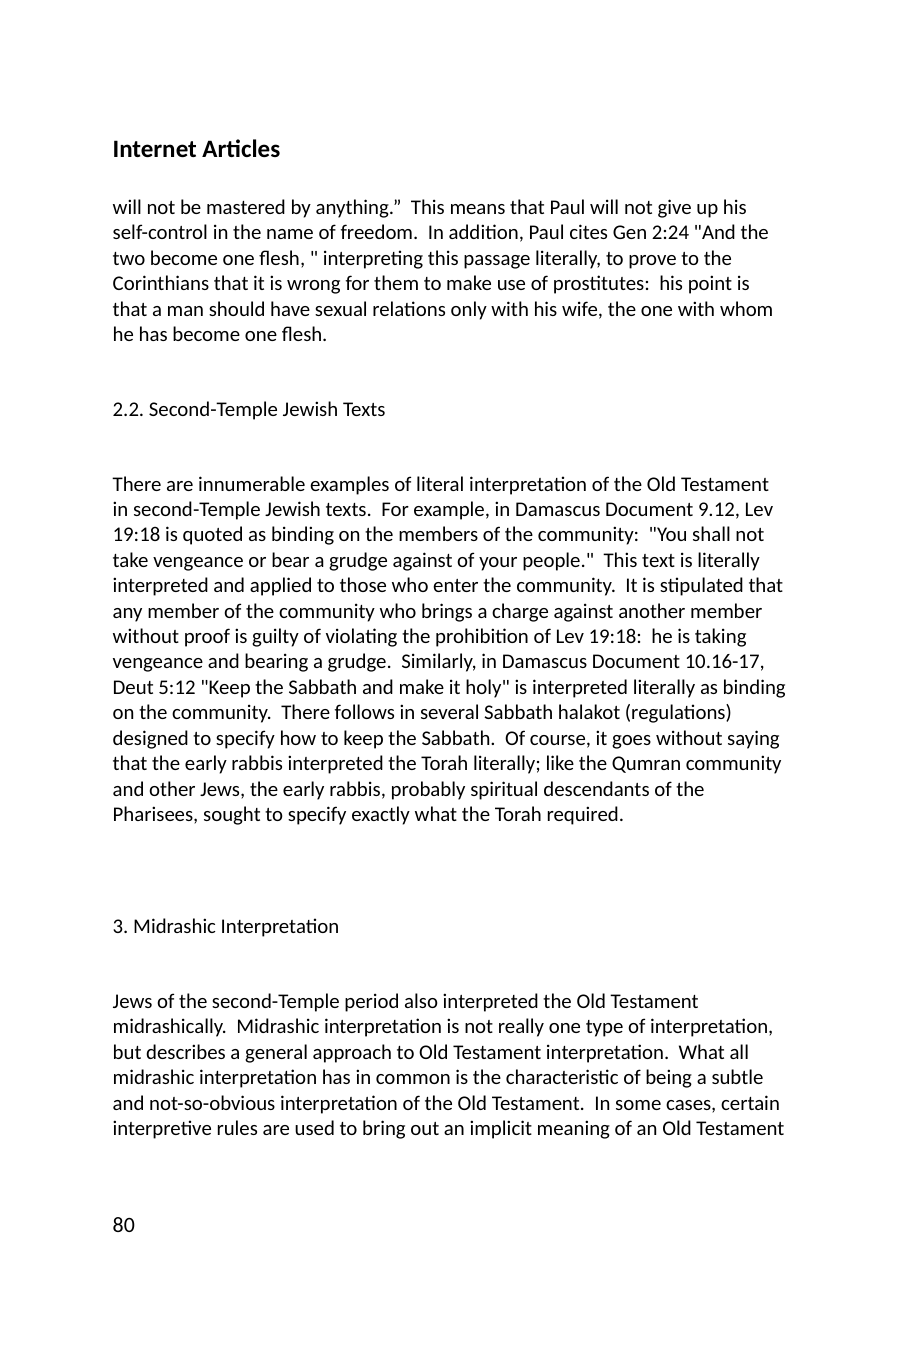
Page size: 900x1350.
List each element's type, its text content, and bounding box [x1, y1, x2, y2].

text There are innumerable examples of literal interpretation of the Old Testament in second-Temple Jewish texts. For example, in Damascus Document 9.12, Lev 19:18 is quoted as binding on the members of the community: "You shall not take vengeance or bear a grudge against of your people." This text is literally interpreted and applied to those who enter the community. It is stipulated that any member of the community who brings a charge against another member without proof is guilty of violating the prohibition of Lev 19:18: he is taking vengeance and bearing a grudge. Similarly, in Damascus Document 10.16-17, Deut 5:12 "Keep the Sabbath and make it holy" is interpreted literally as binding on the community. There follows in several Sabbath halakot (regulations) designed to specify how to keep the Sabbath. Of course, it goes without saying that the early rabbis interpreted the Torah literally; like the Qumran community and other Jews, the early rabbis, probably spiritual descendants of the Pharisees, sought to specify exactly what the Torah required. [112, 471, 787, 827]
text will not be mastered by anything.” This means that Paul will not give up his self-control in the name of freedom. In addition, Paul cites Gen 2:24 "And the two become one flesh, " interpreting this passage literally, to prove to the Corinthians that it is wrong for them to make use of prostitutes: his point is that a man should have sexual relations only with his wife, the one with whom he has become one flesh. [112, 194, 787, 347]
text 2.2. Second-Temple Jewish Texts [112, 396, 787, 421]
text 3. Midrashic Interpretation [112, 913, 787, 939]
text Jews of the second-Temple period also interpreted the Old Testament midrashically. Midrashic interpretation is not really one type of interpretation, but describes a general approach to Old Testament interpretation. What all midrashic interpretation has in common is the characteristic of being a subtle and not-so-obvious interpretation of the Old Testament. In some cases, certain interpretive rules are used to bring out an implicit meaning of an Old Testament [112, 988, 787, 1141]
